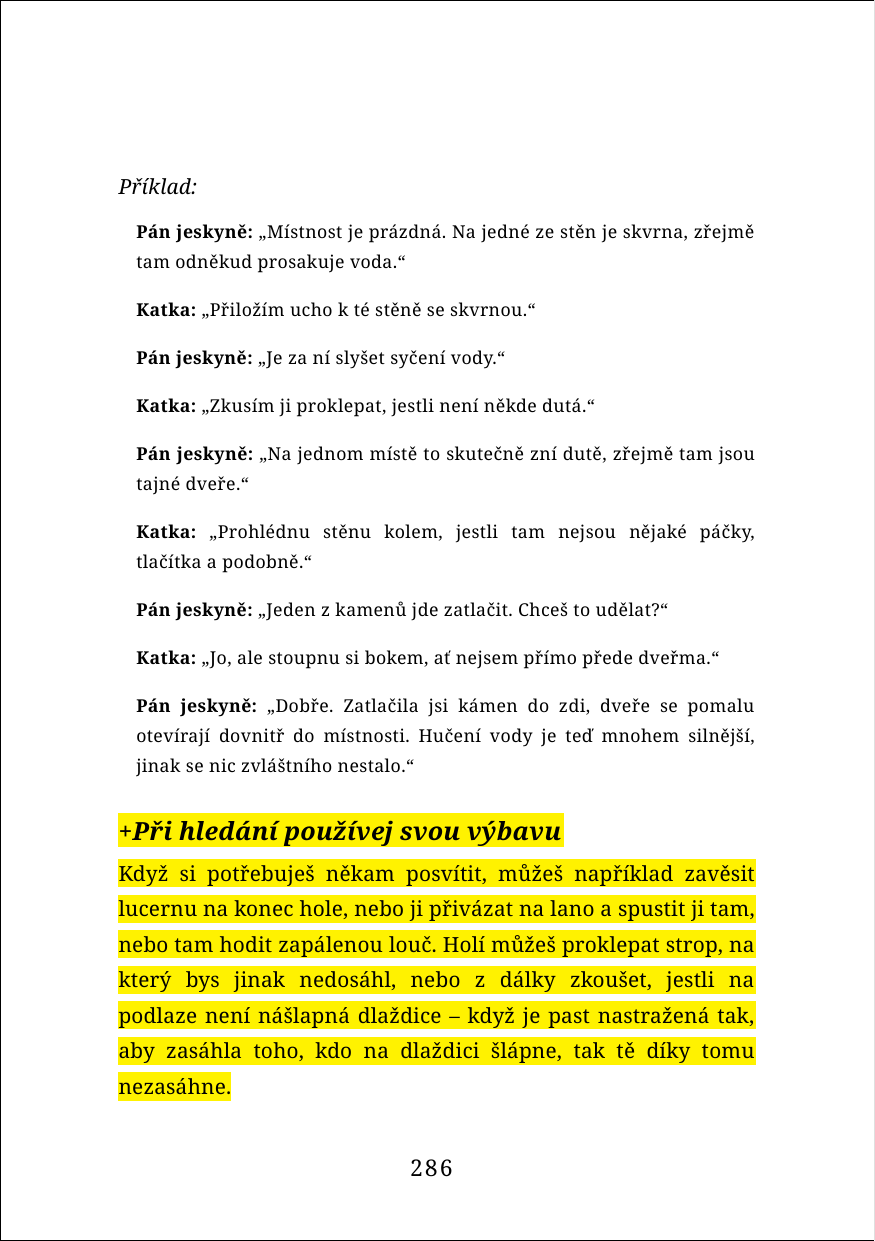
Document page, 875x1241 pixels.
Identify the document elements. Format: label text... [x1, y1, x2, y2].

text Pán jeskyně: „Jeden z kamenů jde zatlačit. Chceš to udělat?“ [136, 597, 756, 621]
subtitle +Při hledání používej svou výbavu [118, 813, 756, 847]
text Pán jeskyně: „Je za ní slyšet syčení vody.“ [136, 345, 756, 369]
text Příklad: [118, 172, 756, 200]
text Katka: „Prohlédnu stěnu kolem, jestli tam nejsou nějaké páčky, tlačítka a podobně.“ [136, 519, 756, 573]
text Pán jeskyně: „Místnost je prázdná. Na jedné ze stěn je skvrna, zřejmě tam odněkud prosakuje voda.“ [136, 219, 756, 273]
text Pán jeskyně: „Na jednom místě to skutečně zní dutě, zřejmě tam jsou tajné dveře.“ [136, 441, 756, 495]
text Pán jeskyně: „Dobře. Zatlačila jsi kámen do zdi, dveře se pomalu otevírají dovnitř do místnosti. Hučení vody je teď mnohem silnější, jinak se nic zvláštního nestalo.“ [136, 693, 756, 778]
text Katka: „Přiložím ucho k té stěně se skvrnou.“ [136, 297, 756, 321]
text Když si potřebuješ někam posvítit, můžeš například zavěsit lucernu na konec hole, nebo ji přivázat na lano a spustit ji tam, nebo tam hodit zapálenou louč. Holí můžeš proklepat strop, na který bys jinak nedosáhl, nebo z dálky zkoušet, jestli na podlaze není nášlapná dlaždice – když je past nastražená tak, aby zasáhla toho, kdo na dlaždici šlápne, tak tě díky tomu nezasáhne. [118, 859, 756, 1101]
text Katka: „Zkusím ji proklepat, jestli není někde dutá.“ [136, 393, 756, 417]
text Katka: „Jo, ale stoupnu si bokem, ať nejsem přímo přede dveřma.“ [136, 645, 756, 669]
